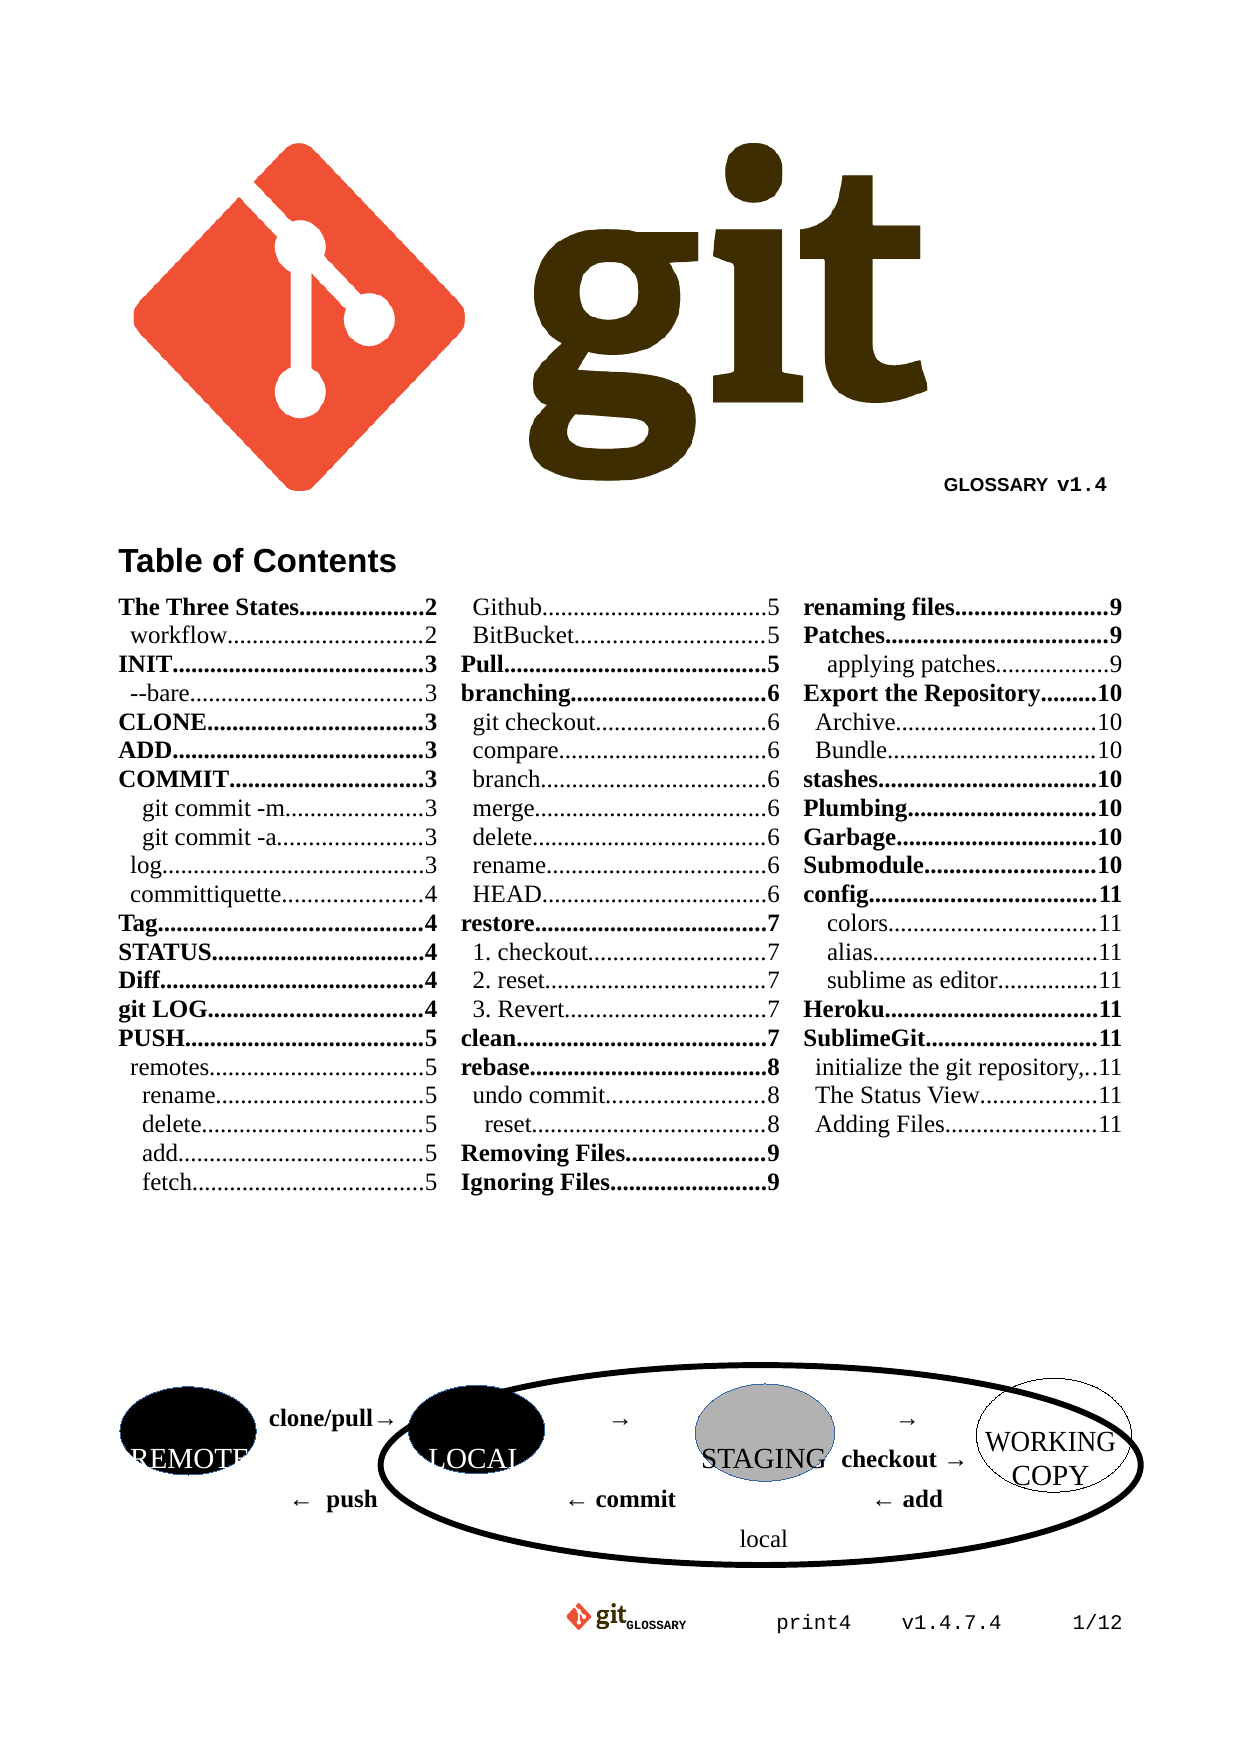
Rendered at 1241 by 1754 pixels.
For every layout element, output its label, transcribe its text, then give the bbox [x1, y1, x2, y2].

table_header → [835, 1398, 979, 1438]
text Adding Files 11 [815, 1109, 1122, 1138]
text The Status View 11 [815, 1081, 1122, 1109]
text clean 7 [461, 1023, 779, 1052]
text remotes 5 [130, 1052, 437, 1081]
text workflow 2 [130, 621, 437, 649]
text git LOG 4 [118, 994, 437, 1023]
text committiquette 4 [130, 879, 437, 908]
text Export the Repository 10 [803, 678, 1122, 707]
text merge 6 [472, 793, 779, 822]
table_header STAGING [692, 1398, 835, 1518]
text colors 11 [827, 908, 1122, 937]
text Plumbing 10 [803, 793, 1122, 822]
text restore 7 [461, 908, 779, 937]
text Ignoring Files 9 [461, 1167, 779, 1196]
table_cell ← commit [548, 1478, 692, 1518]
text git commit -a 3 [142, 822, 437, 851]
text add 5 [142, 1138, 437, 1167]
text HEAD 6 [472, 879, 779, 908]
text branching 6 [461, 678, 779, 707]
picture [566, 1603, 627, 1630]
text Pull 5 [461, 649, 779, 678]
text --bare 3 [130, 678, 437, 707]
text SublimeGit 11 [803, 1023, 1122, 1052]
text CLONE 3 [118, 707, 437, 736]
text fetch 5 [142, 1167, 437, 1196]
picture [133, 143, 928, 491]
text renaming files 9 [803, 592, 1122, 621]
text config 11 [803, 879, 1122, 908]
text undo commit 8 [472, 1081, 779, 1109]
table_cell checkout → [835, 1438, 979, 1478]
text sublime as editor 11 [827, 966, 1122, 994]
text branch 6 [472, 764, 779, 793]
text stashes 10 [803, 764, 1122, 793]
text Submodule 10 [803, 851, 1122, 879]
text BitBucket 5 [472, 621, 779, 649]
table_header → [548, 1398, 692, 1438]
text initialize the git repository, 11 [815, 1052, 1122, 1081]
table_cell local [449, 1518, 1072, 1558]
text git checkout 6 [472, 707, 779, 736]
text Archive 10 [815, 707, 1122, 736]
text compare 6 [472, 736, 779, 764]
text 3. Revert 7 [472, 994, 779, 1023]
table_header REMOTE [118, 1398, 261, 1518]
text INIT 3 [118, 649, 437, 678]
text The Three States 2 [118, 592, 437, 621]
text STATUS 4 [118, 937, 437, 966]
text rename 5 [142, 1081, 437, 1109]
text reset 8 [484, 1109, 779, 1138]
text 2. reset 7 [472, 966, 779, 994]
text delete 6 [472, 822, 779, 851]
text applying patches 9 [827, 649, 1122, 678]
text Garbage 10 [803, 822, 1122, 851]
text log 3 [130, 851, 437, 879]
table_cell [261, 1518, 405, 1558]
text alias 11 [827, 937, 1122, 966]
table_cell [548, 1438, 692, 1478]
text COMMIT 3 [118, 764, 437, 793]
table_cell ← push [261, 1478, 405, 1518]
title GLOSSARY v1.4 [118, 143, 1122, 503]
table_cell [405, 1518, 587, 1558]
text Github 5 [472, 592, 779, 621]
table_cell [118, 1518, 261, 1558]
table_header clone/pull→ [261, 1398, 405, 1438]
text rebase 8 [461, 1052, 779, 1081]
table_header WORKING COPY [979, 1398, 1122, 1518]
text Diff 4 [118, 966, 437, 994]
text Bundle 10 [815, 736, 1122, 764]
table_cell [934, 1518, 1122, 1558]
text rename 6 [472, 851, 779, 879]
table_header LOCAL [405, 1398, 548, 1518]
table_cell ← add [835, 1478, 979, 1518]
text Heroku 11 [803, 994, 1122, 1023]
text ADD 3 [118, 736, 437, 764]
text delete 5 [142, 1109, 437, 1138]
table_cell [261, 1438, 389, 1478]
text Tag 4 [118, 908, 437, 937]
subtitle Table of Contents [118, 541, 1122, 579]
text Patches 9 [803, 621, 1122, 649]
text 1. checkout 7 [472, 937, 779, 966]
table_cell [384, 1438, 405, 1478]
text git commit -m 3 [142, 793, 437, 822]
text PUSH 5 [118, 1023, 437, 1052]
text Removing Files 9 [461, 1138, 779, 1167]
